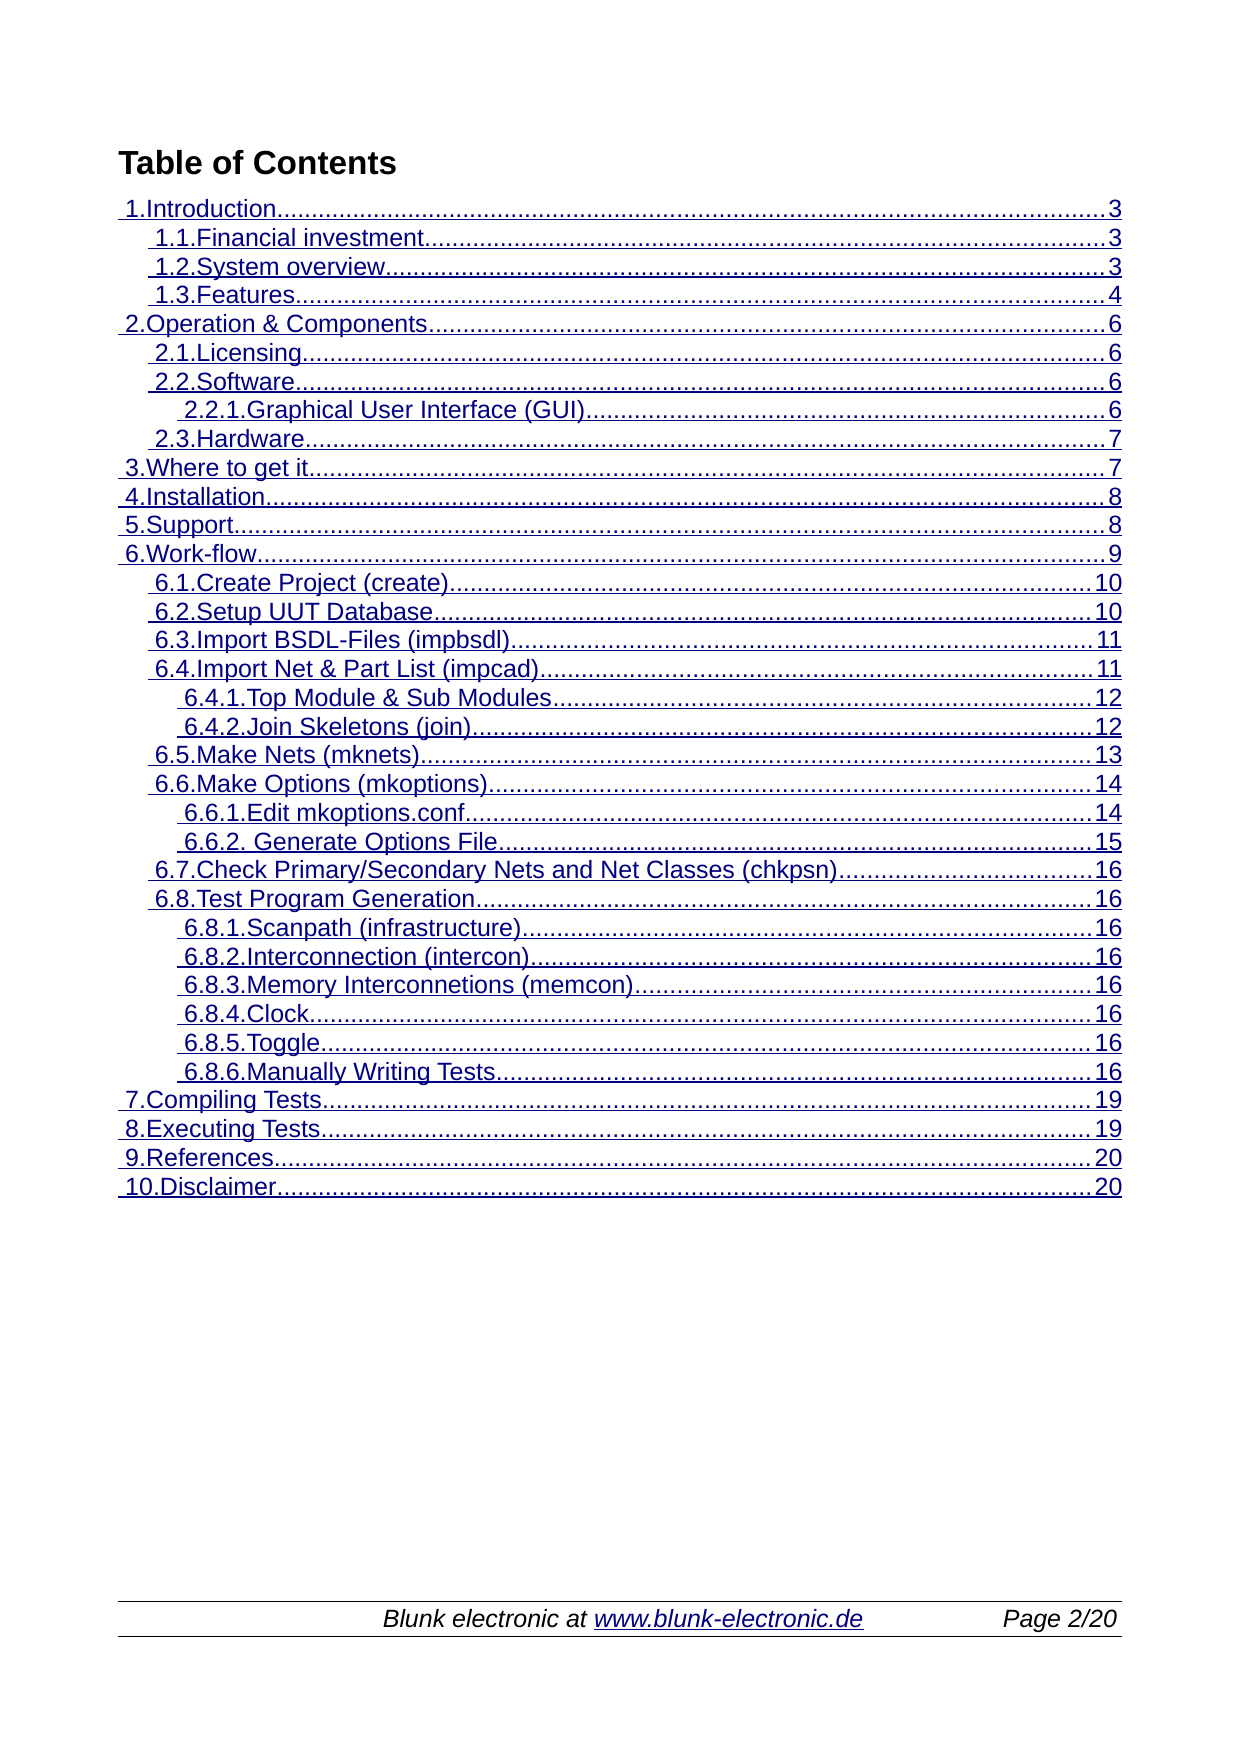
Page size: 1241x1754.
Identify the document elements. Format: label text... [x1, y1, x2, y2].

text 2.2.1.Graphical User Interface (GUI) 6 [177, 395, 1122, 420]
text 6.8.1.Scanpath (infrastructure) 16 [177, 913, 1122, 938]
text 6.8.3.Memory Interconnetions (memcon) 16 [177, 970, 1122, 995]
text 7.Compiling Tests 19 [118, 1085, 1122, 1110]
text 6.4.2.Join Skeletons (join) 12 [177, 712, 1122, 736]
text 2.3.Hardware 7 [148, 424, 1122, 449]
text 6.8.5.Toggle 16 [177, 1028, 1122, 1053]
text 6.4.Import Net & Part List (impcad) 11 [148, 654, 1122, 679]
text 2.2.Software 6 [148, 367, 1122, 391]
text 2.1.Licensing 6 [148, 338, 1122, 363]
text 4.Installation 8 [118, 482, 1122, 506]
text 6.1.Create Project (create) 10 [148, 568, 1122, 593]
text 6.6.2. Generate Options File 15 [177, 827, 1122, 851]
text 1.2.System overview 3 [148, 252, 1122, 276]
text 1.1.Financial investment 3 [148, 223, 1122, 248]
text 2.Operation & Components 6 [118, 309, 1122, 334]
text 6.8.Test Program Generation 16 [148, 884, 1122, 909]
text 10.Disclaimer 20 [118, 1172, 1122, 1196]
text 6.6.Make Options (mkoptions) 14 [148, 769, 1122, 794]
text 6.6.1.Edit mkoptions.conf 14 [177, 798, 1122, 823]
text 6.8.4.Clock 16 [177, 999, 1122, 1024]
text 8.Executing Tests 19 [118, 1114, 1122, 1139]
text 6.7.Check Primary/Secondary Nets and Net Classes (chkpsn) 16 [148, 855, 1122, 880]
text 1.3.Features 4 [148, 280, 1122, 305]
text 6.5.Make Nets (mknets) 13 [148, 740, 1122, 765]
text 6.8.2.Interconnection (intercon) 16 [177, 942, 1122, 966]
subtitle Table of Contents [118, 143, 1122, 182]
text 6.3.Import BSDL-Files (impbsdl) 11 [148, 625, 1122, 650]
text 6.Work-flow 9 [118, 539, 1122, 564]
text 1.Introduction 3 [118, 194, 1122, 219]
text 5.Support 8 [118, 510, 1122, 535]
text 6.4.1.Top Module & Sub Modules 12 [177, 683, 1122, 708]
text 6.2.Setup UUT Database 10 [148, 597, 1122, 621]
text 6.8.6.Manually Writing Tests 16 [177, 1057, 1122, 1081]
text 9.References 20 [118, 1143, 1122, 1168]
text 3.Where to get it 7 [118, 453, 1122, 478]
